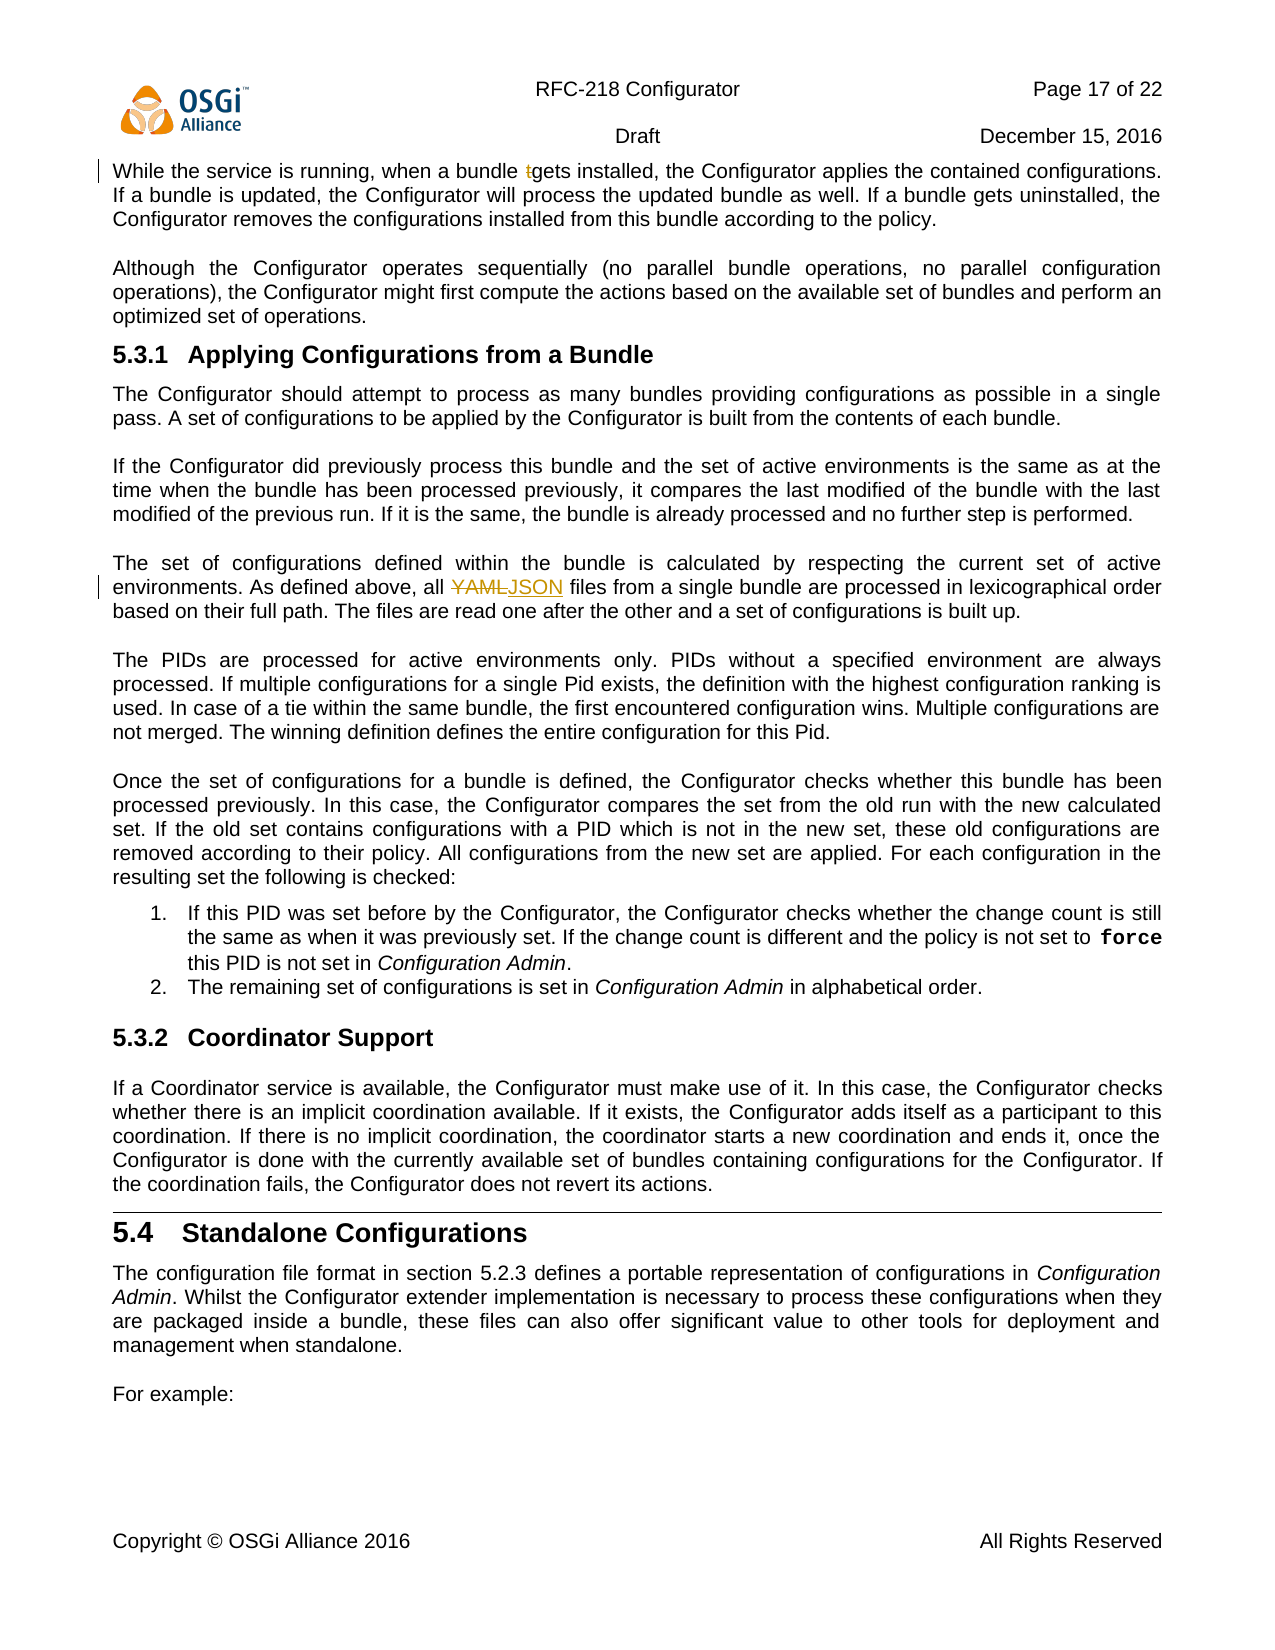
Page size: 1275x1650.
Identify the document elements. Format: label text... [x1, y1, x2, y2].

text The PIDs are processed for active environments only. PIDs without a specified environment are always processed. If multiple configurations for a single Pid exists, the definition with the highest configuration ranking is used. In case of a tie within the same bundle, the first encountered configuration wins. Multiple configurations are not merged. The winning definition defines the entire configuration for this Pid. [112, 648, 1162, 744]
list If this PID was set before by the Configurator, the Configurator checks whether the change count is still the same as when it was previously set. If the change count is different and the policy is not set to force this PID is not set in Configuration Admin. [150, 901, 1162, 975]
text The configuration file format in section 5.2.3 defines a portable representation of configurations in Configuration Admin. Whilst the Configurator extender implementation is necessary to process these configurations when they are packaged inside a bundle, these files can also offer significant value to other tools for deployment and management when standalone. [112, 1261, 1162, 1357]
text If a Coordinator service is available, the Configurator must make use of it. In this case, the Configurator checks whether there is an implicit coordination available. If it exists, the Configurator adds itself as a participant to this coordination. If there is no implicit coordination, the coordinator starts a new coordination and ends it, once the Configurator is done with the currently available set of bundles containing configurations for the Configurator. If the coordination fails, the Configurator does not revert its actions. [112, 1076, 1162, 1195]
text The Configurator should attempt to process as many bundles providing configurations as possible in a single pass. A set of configurations to be applied by the Configurator is built from the contents of each bundle. [112, 381, 1162, 429]
list The remaining set of configurations is set in Configuration Admin in alphabetical order. [150, 975, 1162, 999]
text While the service is running, when a bundle gets installed, the Configurator applies the contained configurations. If a bundle is updated, the Configurator will process the updated bundle as well. If a bundle gets uninstalled, the Configurator removes the configurations installed from this bundle according to the policy. [112, 159, 1162, 231]
text Although the Configurator operates sequentially (no parallel bundle operations, no parallel configuration operations), the Configurator might first compute the actions based on the available set of bundles and perform an optimized set of operations. [112, 256, 1162, 328]
subtitle Applying Configurations from a Bundle [112, 340, 1162, 369]
picture [113, 78, 257, 142]
text For example: [112, 1382, 1162, 1406]
text The set of configurations defined within the bundle is calculated by respecting the current set of active environments. As defined above, all JSON files from a single bundle are processed in lexicographical order based on their full path. The files are read one after the other and a set of configurations is built up. [112, 551, 1162, 623]
text If the Configurator did previously process this bundle and the set of active environments is the same as at the time when the bundle has been processed previously, it compares the last modified of the bundle with the last modified of the previous run. If it is the same, the bundle is already processed and no further step is performed. [112, 454, 1162, 526]
text Once the set of configurations for a bundle is defined, the Configurator checks whether this bundle has been processed previously. In this case, the Configurator compares the set from the old run with the new calculated set. If the old set contains configurations with a PID which is not in the new set, these old configurations are removed according to their policy. All configurations from the new set are applied. For each configuration in the resulting set the following is checked: [112, 769, 1162, 889]
subtitle Coordinator Support [112, 1023, 1162, 1052]
subtitle Standalone Configurations [112, 1213, 1162, 1249]
